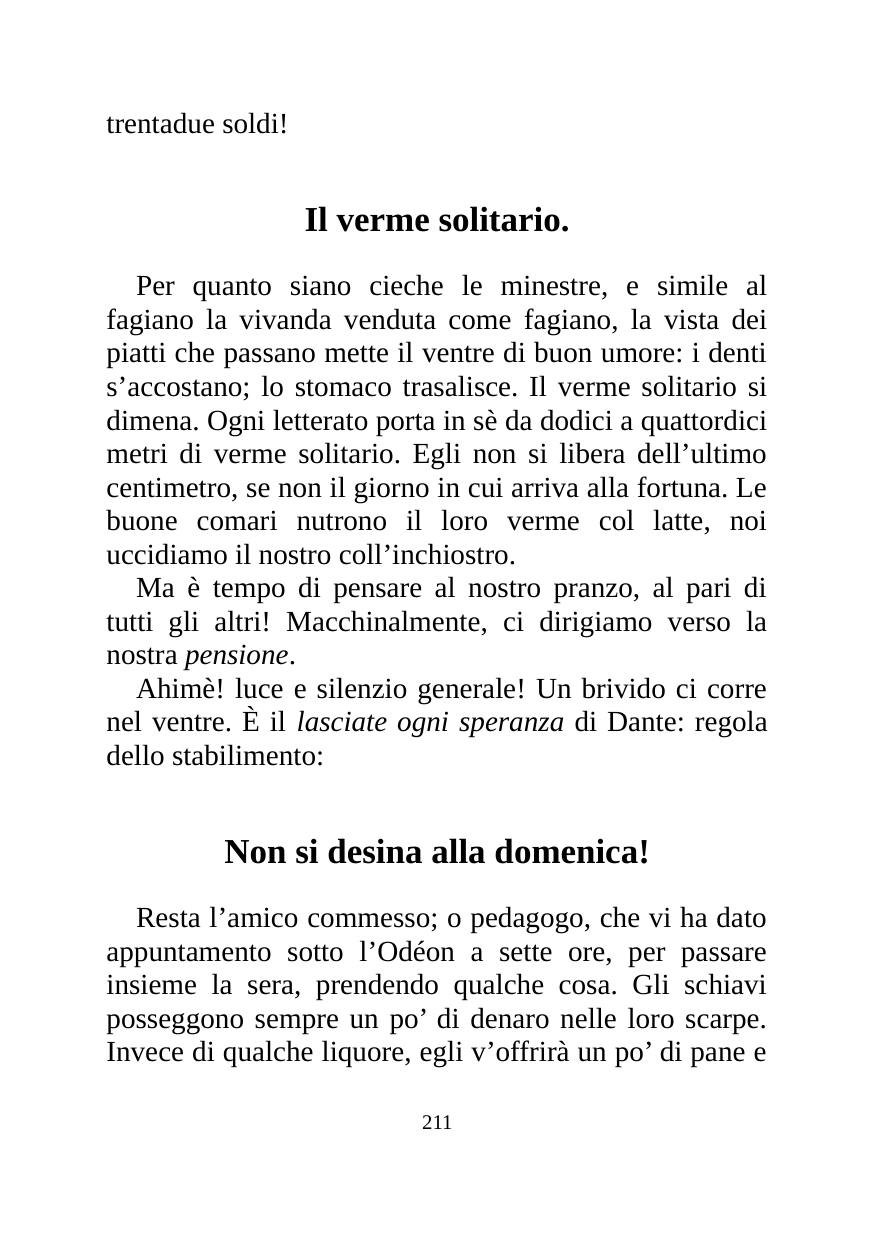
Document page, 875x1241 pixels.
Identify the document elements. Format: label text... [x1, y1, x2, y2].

text Ma è tempo di pensare al nostro pranzo, al pari di tutti gli altri! Macchinalmente, ci dirigiamo verso la nostra pensione. [106, 570, 768, 671]
text Resta l’amico commesso; o pedagogo, che vi ha dato appuntamento sotto l’Odéon a sette ore, per passare insieme la sera, prendendo qualche cosa. Gli schiavi posseggono sempre un po’ di denaro nelle loro scarpe. Invece di qualche liquore, egli v’offrirà un po’ di pane e [106, 900, 768, 1068]
text Ahimè! luce e silenzio generale! Un brivido ci corre nel ventre. È il lasciate ogni speranza di Dante: regola dello stabilimento: [106, 671, 768, 772]
text Per quanto siano cieche le minestre, e simile al fagiano la vivanda venduta come fagiano, la vista dei piatti che passano mette il ventre di buon umore: i denti s’accostano; lo stomaco trasalisce. Il verme solitario si dimena. Ogni letterato porta in sè da dodici a quattordici metri di verme solitario. Egli non si libera dell’ultimo centimetro, se non il giorno in cui arriva alla fortuna. Le buone comari nutrono il loro verme col latte, noi uccidiamo il nostro coll’inchiostro. [106, 268, 768, 570]
text trentadue soldi! [106, 106, 768, 140]
subtitle Non si desina alla domenica! [106, 831, 768, 871]
subtitle Il verme solitario. [106, 199, 768, 239]
